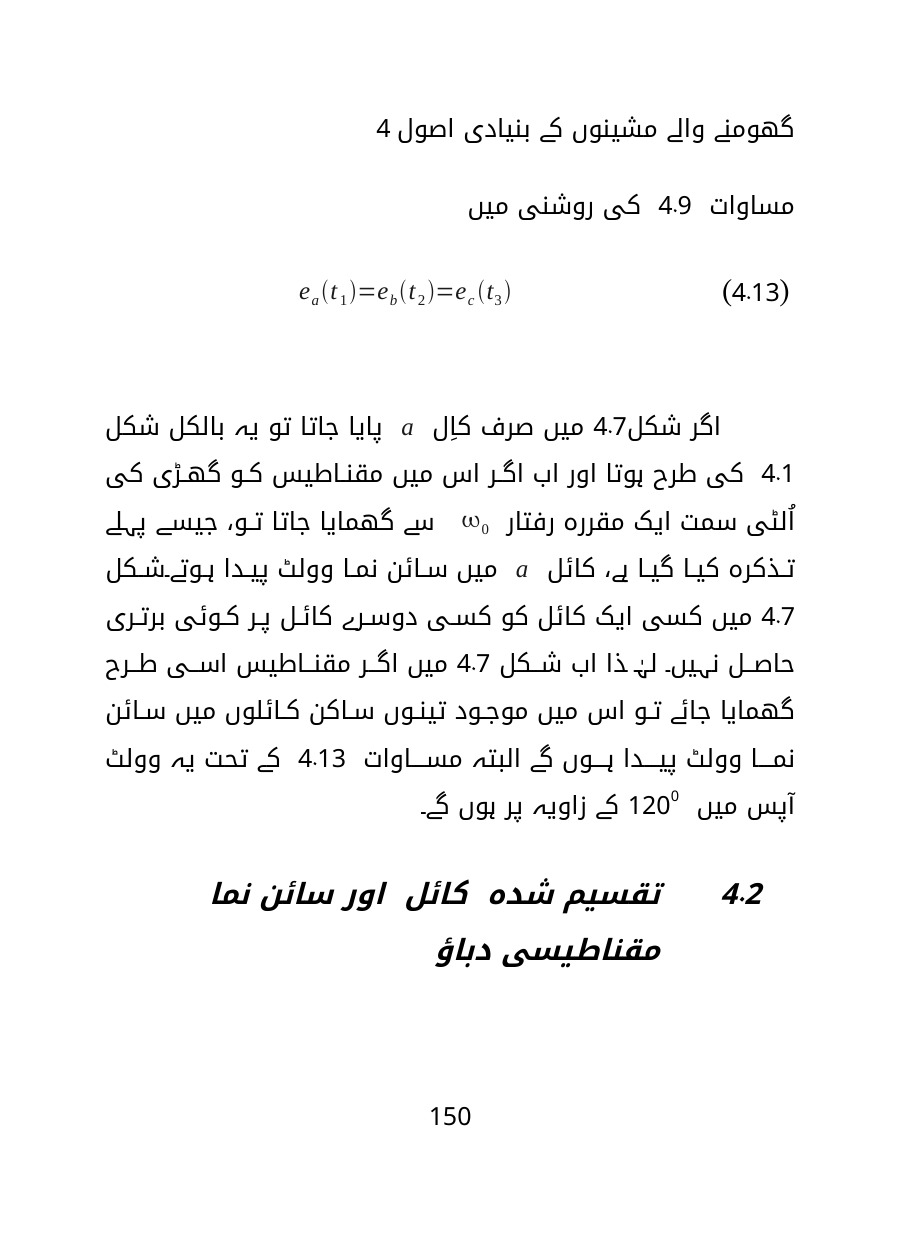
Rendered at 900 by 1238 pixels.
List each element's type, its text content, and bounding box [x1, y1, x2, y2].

table_header [105, 264, 697, 335]
subtitle تقسیم شدہ کائل اور سائن نما مقناطیسی دباؤ [105, 867, 720, 978]
text مساوات 4.9 کی روشنی میں [105, 182, 795, 230]
table_header (4.13) [697, 264, 795, 335]
text اگر شکل4.7 میں صرف کاِلپایا جاتا تو یہ بالکل شکل 4.1 کی طرح ہوتا اور اب اگر اس میں مقناطیس کو گھڑی کی اُلٹی سمت ایک مقررہ رفتار سے گھمایا جاتا تو، جیسے پہلے تذکرہ کیا گیا ہے، کائلمیں سائن نما وولٹ پیدا ہوتے۔شکل 4.7 میں کسی ایک کائل کو کسی دوسرے کائل پر کوئی برتری حاصل نہیں۔ لہٰذا اب شکل 4.7 میں اگر مقناطیس اسی طرح گھمایا جائے تو اس میں موجود تینوں ساکن کائلوں میں سائن نما وولٹ پیدا ہوں گے البتہ مساوات 4.13 کے تحت یہ وولٹ آپس میں 1200 کے زاویہ پر ہوں گے۔ [105, 403, 795, 830]
